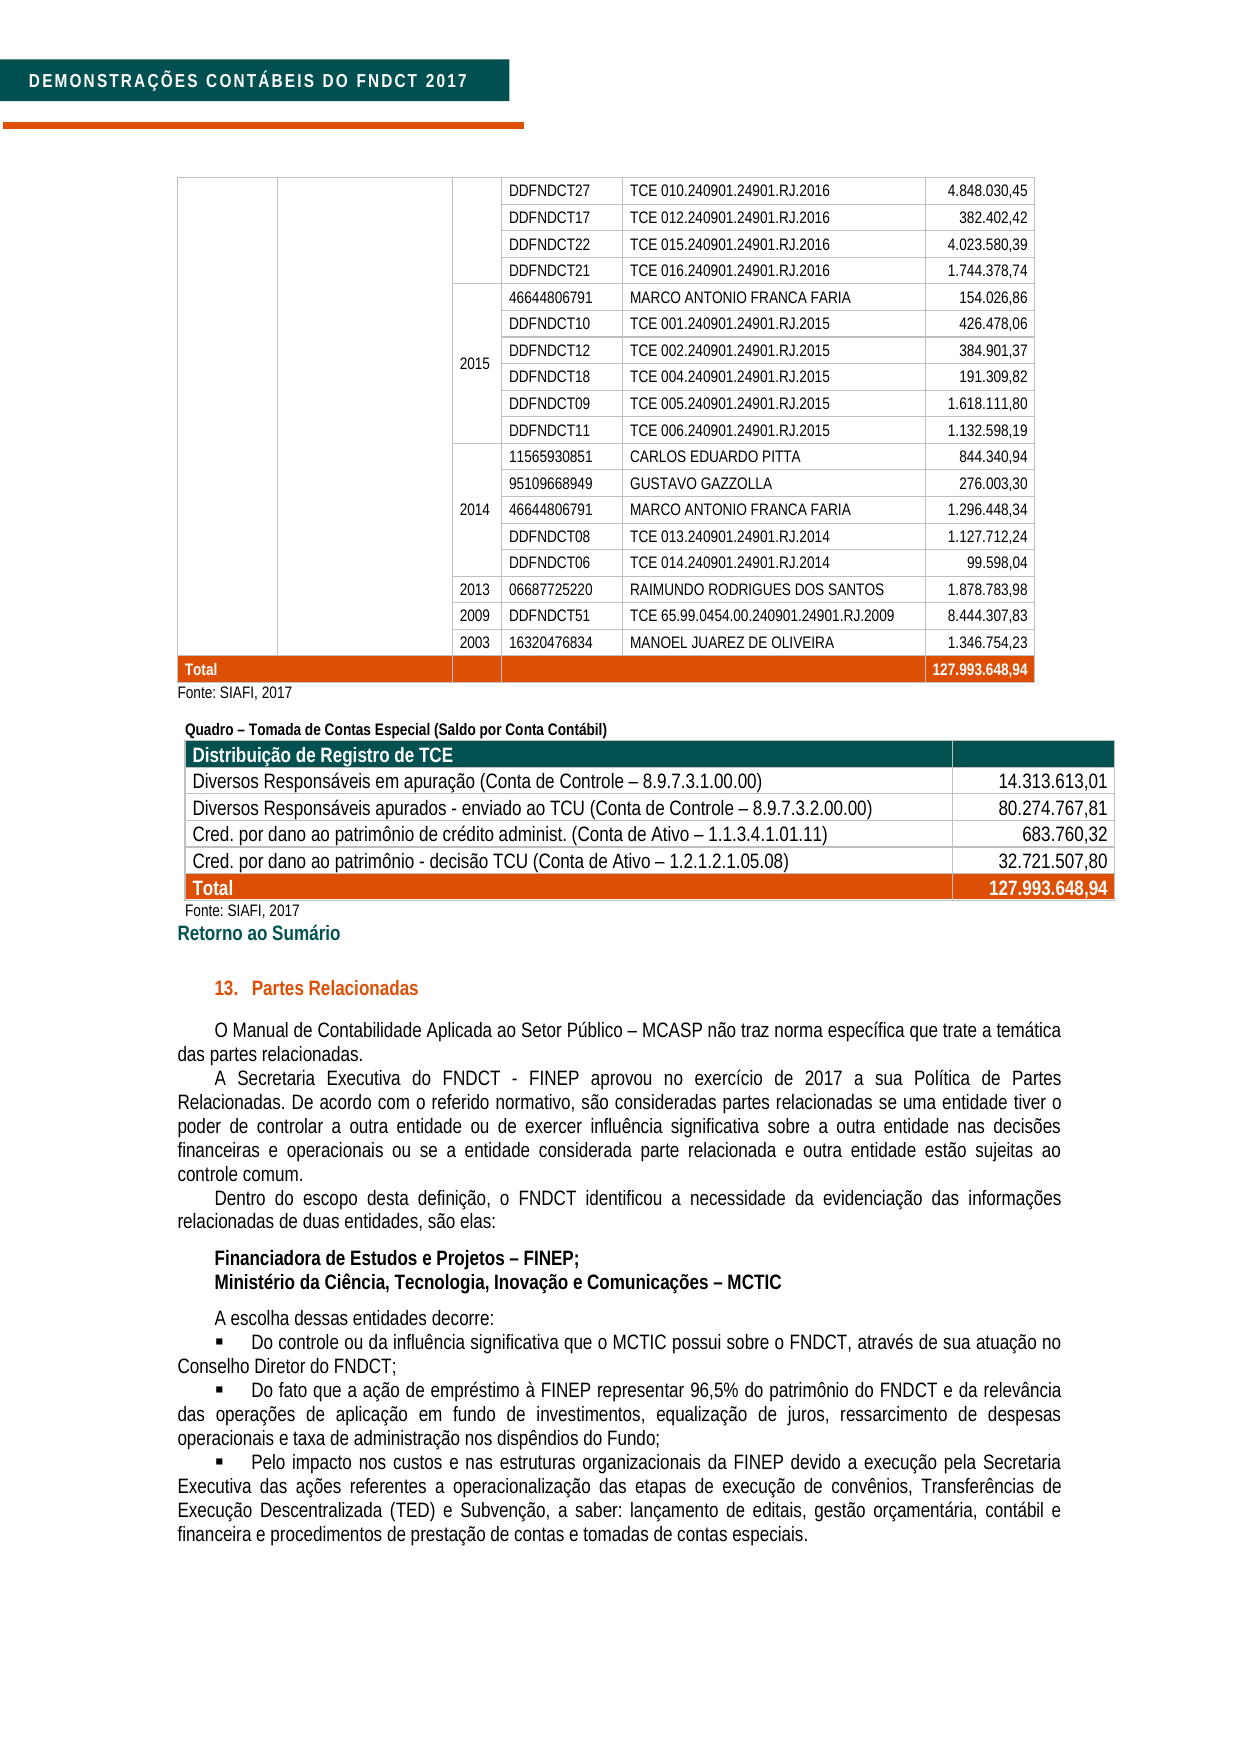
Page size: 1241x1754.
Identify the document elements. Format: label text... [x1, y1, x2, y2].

table_cell 2014 [453, 444, 501, 576]
table_cell 14.313.613,01 [953, 768, 1114, 793]
table_cell TCE 004.240901.24901.RJ.2015 [623, 364, 925, 389]
table_cell DDFNDCT09 [502, 391, 622, 416]
table_cell DDFNDCT51 [502, 603, 622, 629]
table_cell 2003 [453, 630, 501, 655]
table_cell CARLOS EDUARDO PITTA [623, 444, 925, 469]
table_cell TCE 010.240901.24901.RJ.2016 [623, 178, 925, 204]
table_cell 1.127.712,24 [926, 524, 1034, 549]
table_cell GUSTAVO GAZZOLLA [623, 470, 925, 496]
table_cell 276.003,30 [926, 470, 1034, 496]
table_cell DDFNDCT18 [502, 364, 622, 389]
table_cell 8.444.307,83 [926, 603, 1034, 629]
table_cell 2015 [453, 284, 501, 443]
table_cell Cred. por dano ao patrimônio - decisão TCU (Conta de Ativo – 1.2.1.2.1.05.08) [186, 848, 952, 873]
table_cell 1.878.783,98 [926, 577, 1034, 602]
table_cell DDFNDCT11 [502, 417, 622, 443]
table_cell 127.993.648,94 [926, 656, 1034, 682]
table_header Distribuição de Registro de TCE [186, 741, 952, 767]
text A Secretaria Executiva do FNDCT - FINEP aprovou no exercício de 2017 a sua Política de Partes Relacionadas. De acordo com o referido normativo, são consideradas partes relacionadas se uma entidade tiver o poder de controlar a outra entidade ou de exercer influência significativa sobre a outra entidade nas decisões financeiras e operacionais ou se a entidade considerada parte relacionada e outra entidade estão sujeitas ao controle comum. [177, 1066, 1063, 1186]
table_cell 32.721.507,80 [953, 848, 1114, 873]
table_cell 4.023.580,39 [926, 231, 1034, 257]
table_cell 06687725220 [502, 577, 622, 602]
table_cell 191.309,82 [926, 364, 1034, 389]
table_cell TCE 014.240901.24901.RJ.2014 [623, 550, 925, 576]
table_cell MARCO ANTONIO FRANCA FARIA [623, 497, 925, 522]
table_cell 154.026,86 [926, 284, 1034, 310]
text Financiadora de Estudos e Projetos – FINEP; [177, 1246, 1063, 1270]
table_cell [453, 656, 501, 682]
table_cell [453, 178, 501, 283]
table_cell 384.901,37 [926, 338, 1034, 363]
table_header [953, 741, 1114, 767]
table_cell DDFNDCT21 [502, 258, 622, 283]
table_cell Diversos Responsáveis em apuração (Conta de Controle – 8.9.7.3.1.00.00) [186, 768, 952, 793]
table_cell TCE 016.240901.24901.RJ.2016 [623, 258, 925, 283]
text Quadro – Tomada de Contas Especial (Saldo por Conta Contábil) [177, 720, 1063, 739]
table_cell 1.618.111,80 [926, 391, 1034, 416]
table_cell TCE 002.240901.24901.RJ.2015 [623, 338, 925, 363]
table_cell 1.744.378,74 [926, 258, 1034, 283]
list Do controle ou da influência significativa que o MCTIC possui sobre o FNDCT, através de sua atuação no Conselho Diretor do FNDCT; [177, 1330, 1063, 1378]
table_cell DDFNDCT17 [502, 205, 622, 230]
table_cell 80.274.767,81 [953, 794, 1114, 820]
list Partes Relacionadas [214, 976, 1063, 1000]
table_cell Total [178, 656, 452, 682]
table_cell DDFNDCT12 [502, 338, 622, 363]
table_cell DDFNDCT06 [502, 550, 622, 576]
table_cell 11565930851 [502, 444, 622, 469]
table_cell 683.760,32 [953, 821, 1114, 846]
table_cell 16320476834 [502, 630, 622, 655]
table_cell MANOEL JUAREZ DE OLIVEIRA [623, 630, 925, 655]
table_cell TCE 001.240901.24901.RJ.2015 [623, 311, 925, 336]
list Pelo impacto nos custos e nas estruturas organizacionais da FINEP devido a execução pela Secretaria Executiva das ações referentes a operacionalização das etapas de execução de convênios, Transferências de Execução Descentralizada (TED) e Subvenção, a saber: lançamento de editais, gestão orçamentária, contábil e financeira e procedimentos de prestação de contas e tomadas de contas especiais. [177, 1450, 1063, 1546]
table_cell 1.132.598,19 [926, 417, 1034, 443]
text Fonte: SIAFI, 2017 [177, 901, 1063, 920]
table_cell 844.340,94 [926, 444, 1034, 469]
table_cell DDFNDCT22 [502, 231, 622, 257]
table_cell 2009 [453, 603, 501, 629]
table_cell DDFNDCT27 [502, 178, 622, 204]
table_cell Diversos Responsáveis apurados - enviado ao TCU (Conta de Controle – 8.9.7.3.2.00.00) [186, 794, 952, 820]
table_cell 1.296.448,34 [926, 497, 1034, 522]
text O Manual de Contabilidade Aplicada ao Setor Público – MCASP não traz norma específica que trate a temática das partes relacionadas. [177, 1018, 1063, 1066]
text A escolha dessas entidades decorre: [177, 1306, 1063, 1330]
table_cell Cred. por dano ao patrimônio de crédito administ. (Conta de Ativo – 1.1.3.4.1.01.11) [186, 821, 952, 846]
table_cell TCE 006.240901.24901.RJ.2015 [623, 417, 925, 443]
text Retorno ao Sumário [177, 921, 1063, 945]
table_cell 1.346.754,23 [926, 630, 1034, 655]
table_cell 46644806791 [502, 284, 622, 310]
text Dentro do escopo desta definição, o FNDCT identificou a necessidade da evidenciação das informações relacionadas de duas entidades, são elas: [177, 1186, 1063, 1233]
table_cell 95109668949 [502, 470, 622, 496]
table_cell DDFNDCT08 [502, 524, 622, 549]
table_cell [502, 656, 925, 682]
table_cell TCE 005.240901.24901.RJ.2015 [623, 391, 925, 416]
table_cell TCE 65.99.0454.00.240901.24901.RJ.2009 [623, 603, 925, 629]
text Ministério da Ciência, Tecnologia, Inovação e Comunicações – MCTIC [177, 1270, 1063, 1294]
table_cell [178, 178, 277, 655]
text Fonte: SIAFI, 2017 [177, 683, 1063, 702]
list Do fato que a ação de empréstimo à FINEP representar 96,5% do patrimônio do FNDCT e da relevância das operações de aplicação em fundo de investimentos, equalização de juros, ressarcimento de despesas operacionais e taxa de administração nos dispêndios do Fundo; [177, 1378, 1063, 1450]
table_cell 99.598,04 [926, 550, 1034, 576]
table_cell 4.848.030,45 [926, 178, 1034, 204]
table_cell TCE 013.240901.24901.RJ.2014 [623, 524, 925, 549]
table_cell MARCO ANTONIO FRANCA FARIA [623, 284, 925, 310]
table_cell [278, 178, 452, 655]
table_cell RAIMUNDO RODRIGUES DOS SANTOS [623, 577, 925, 602]
table_cell DDFNDCT10 [502, 311, 622, 336]
table_cell TCE 012.240901.24901.RJ.2016 [623, 205, 925, 230]
table_cell TCE 015.240901.24901.RJ.2016 [623, 231, 925, 257]
table_cell 46644806791 [502, 497, 622, 522]
table_cell 426.478,06 [926, 311, 1034, 336]
table_cell Total [186, 874, 952, 899]
table_cell 382.402,42 [926, 205, 1034, 230]
table_cell 127.993.648,94 [953, 874, 1114, 899]
table_cell 2013 [453, 577, 501, 602]
